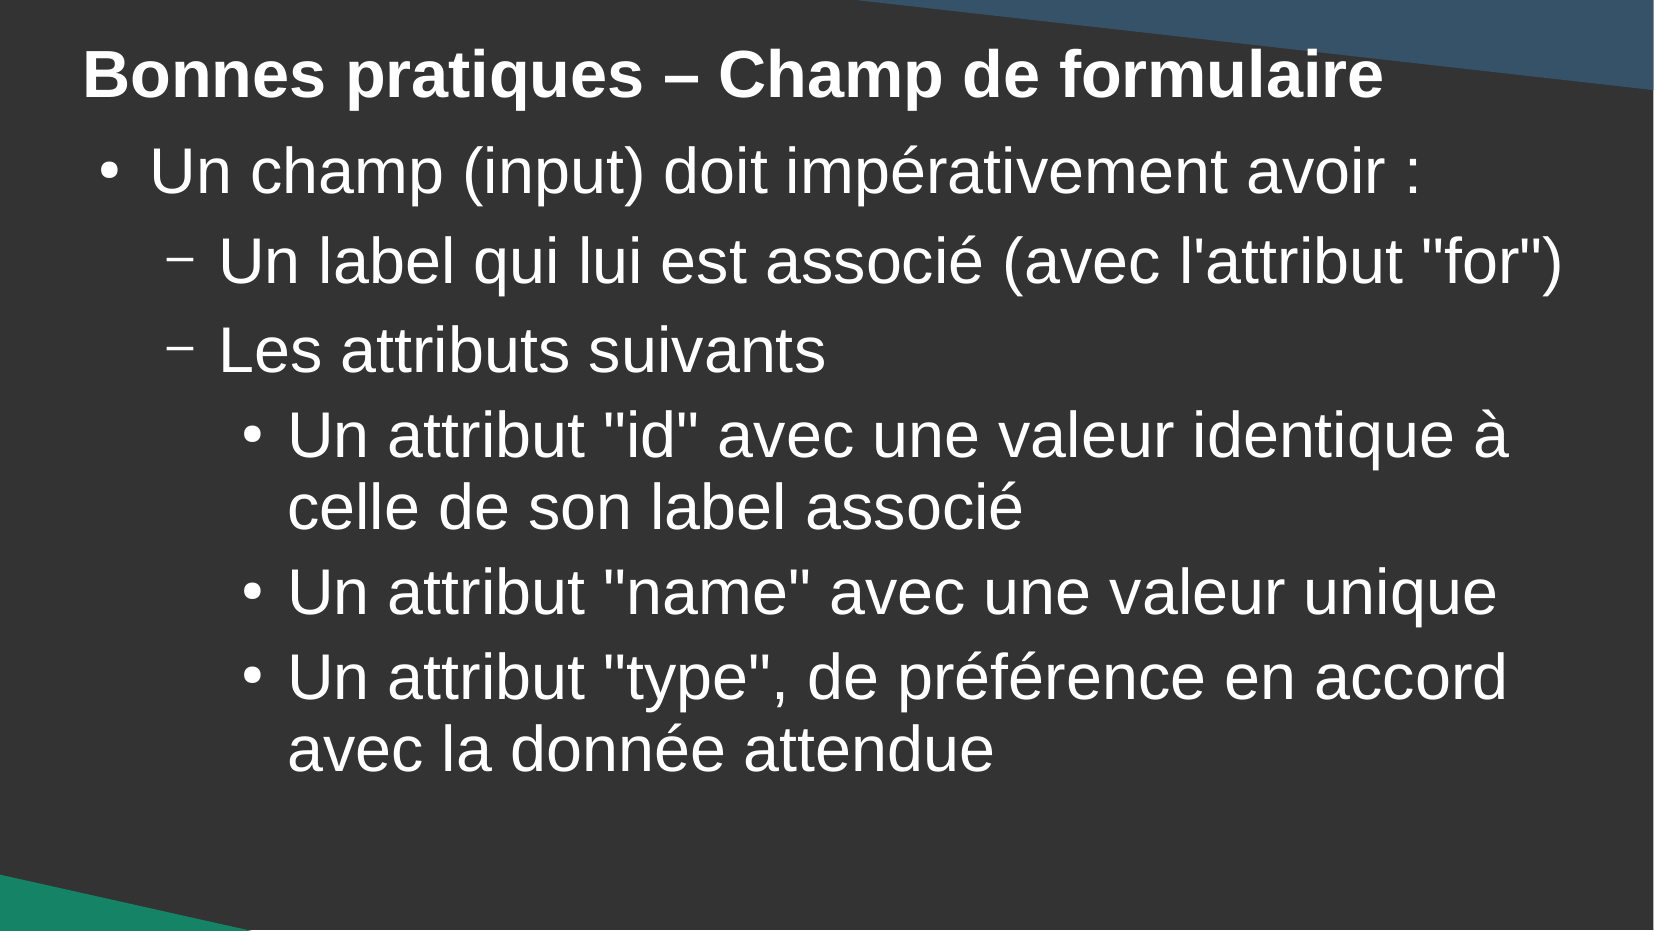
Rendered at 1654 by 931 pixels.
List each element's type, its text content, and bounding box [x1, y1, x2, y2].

title Bonnes pratiques – Champ de formulaire [82, 37, 1571, 122]
text_box [855, 0, 1654, 91]
list Un champ (input) doit impérativement avoir : Un label qui lui est associé (avec l'attribut "for") Les attributs suivants Un attribut "id" avec une valeur identique à celle de son label associé Un attribut "name" avec une valeur unique Un attribut "type", de préférence en accord avec la donnée attendue [80, 135, 1605, 798]
text_box [0, 874, 253, 931]
